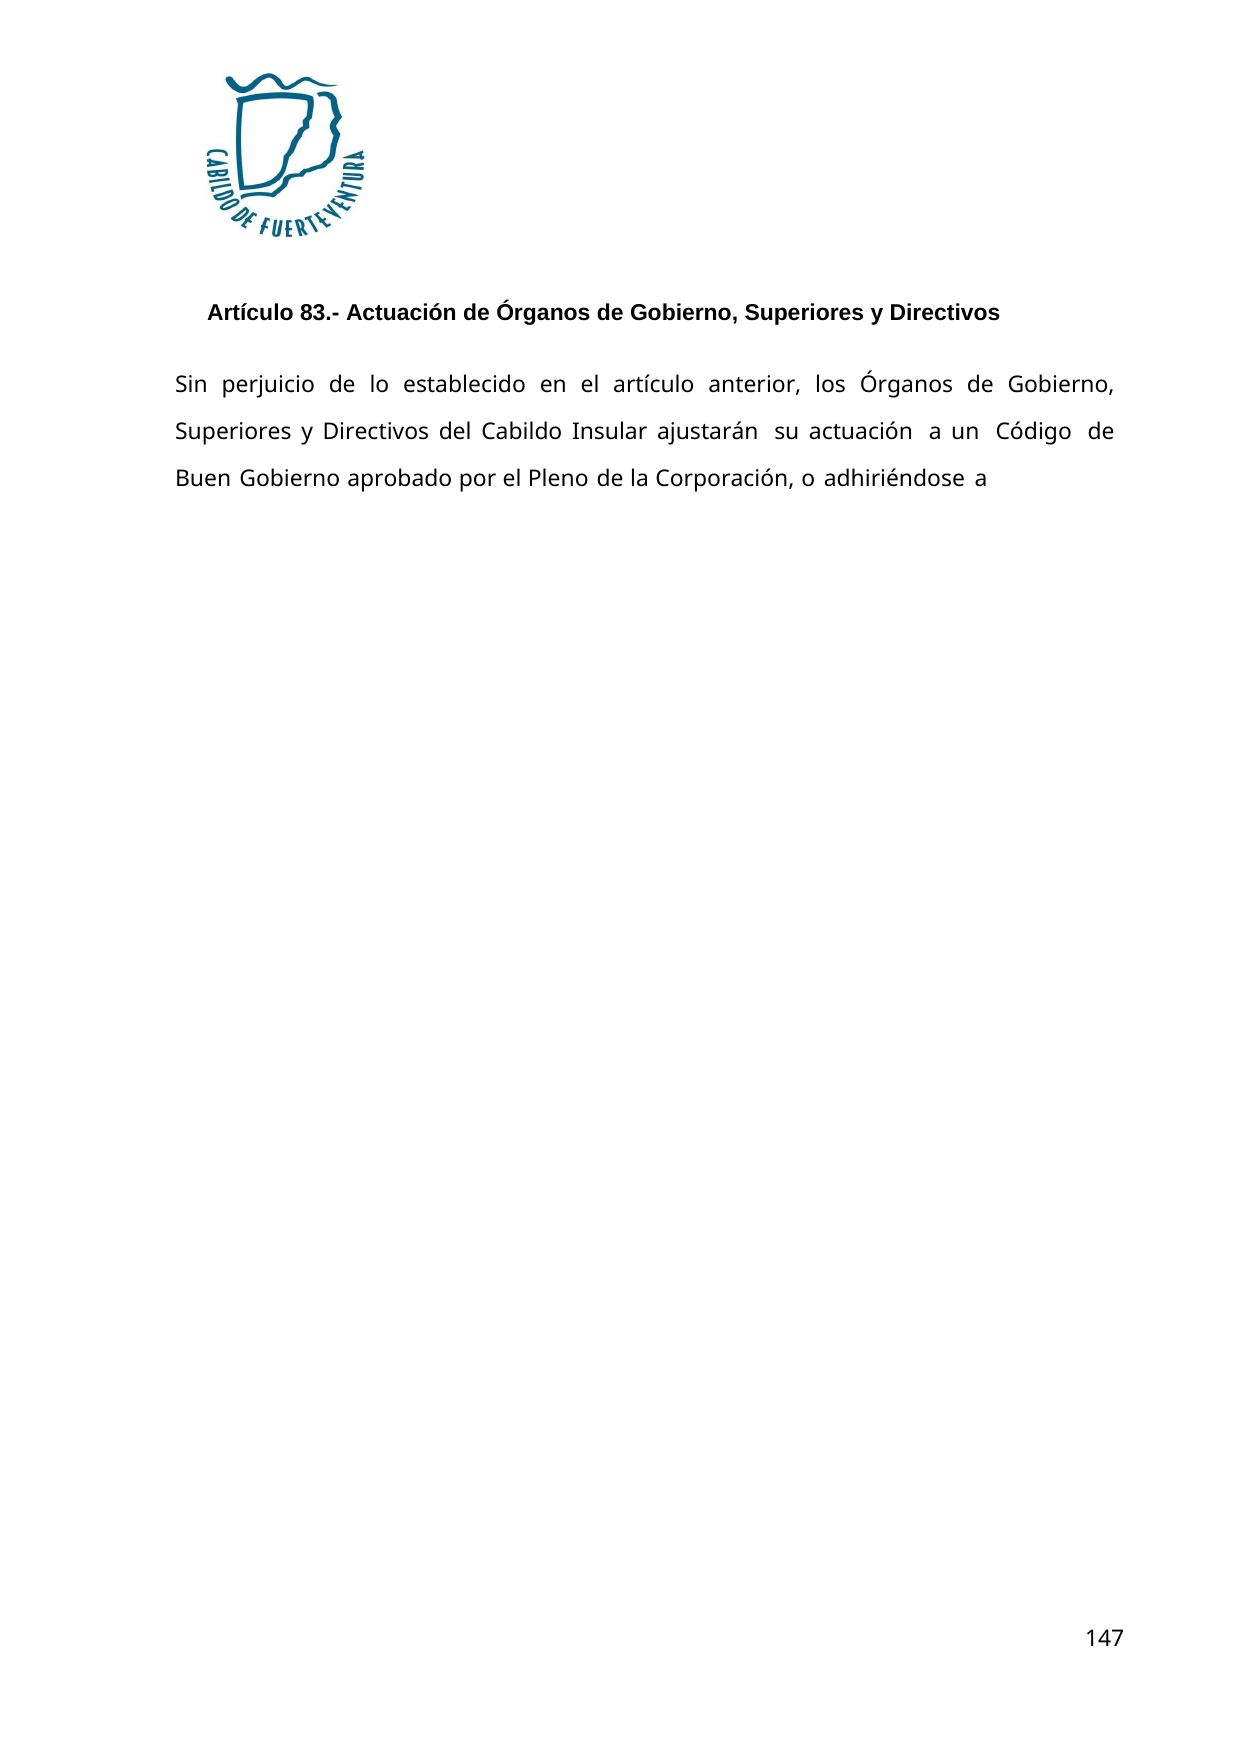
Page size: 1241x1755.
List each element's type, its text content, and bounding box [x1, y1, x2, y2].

text Sin perjuicio de lo establecido en el artículo anterior, los Órganos de Gobierno, Superiores y Directivos del Cabildo Insular ajustarán su actuación a un Código de Buen Gobierno aprobado por el Pleno de la Corporación, o adhiriéndose a [175, 368, 1114, 493]
subtitle Artículo 83.- Actuación de Órganos de Gobierno, Superiores y Directivos [207, 299, 1134, 325]
